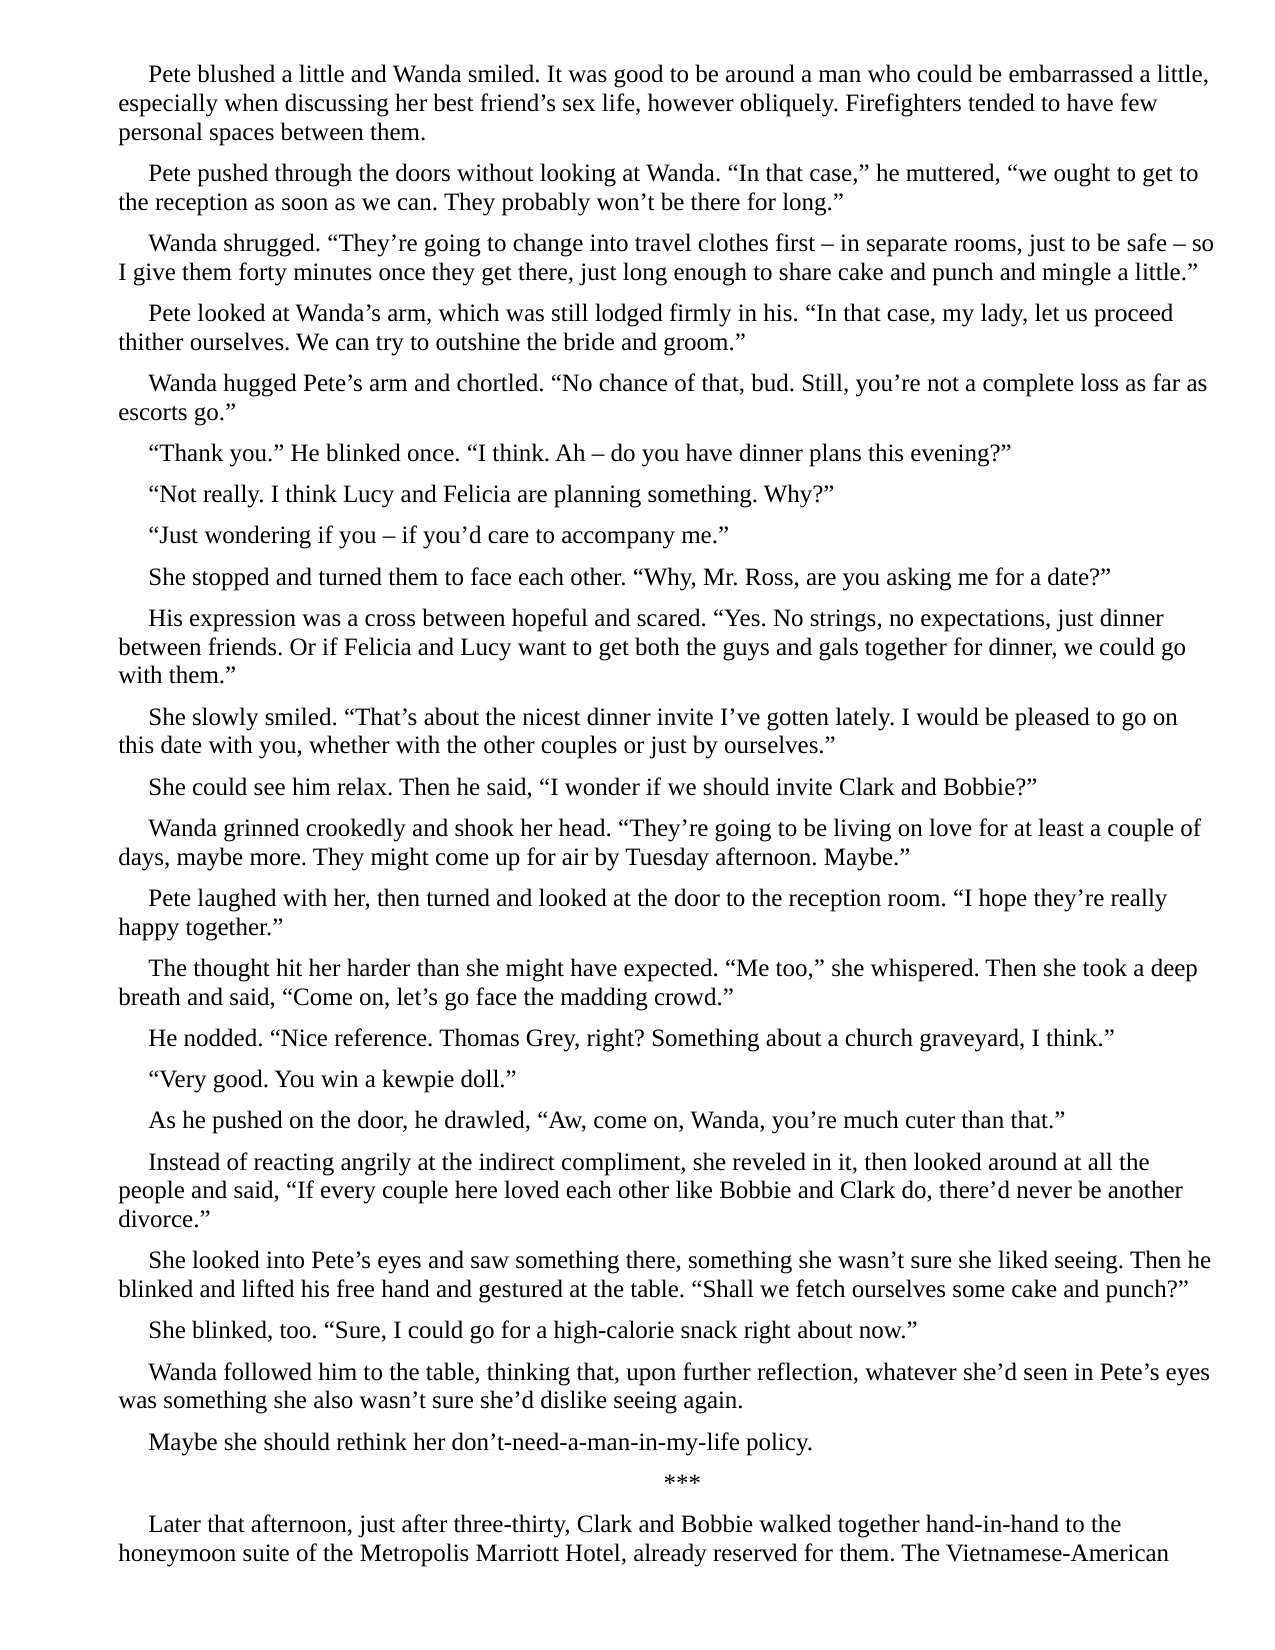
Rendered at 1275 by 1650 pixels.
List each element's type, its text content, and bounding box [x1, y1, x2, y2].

text The thought hit her harder than she might have expected. “Me too,” she whispered. Then she took a deep breath and said, “Come on, let’s go face the madding crowd.” [118, 953, 1216, 1010]
text Instead of reacting angrily at the indirect compliment, she reveled in it, then looked around at all the people and said, “If every couple here loved each other like Bobbie and Clark do, there’d never be another divorce.” [118, 1147, 1216, 1233]
text Pete laughed with her, then turned and looked at the door to the reception room. “I hope they’re really happy together.” [118, 883, 1216, 940]
text *** [118, 1468, 1216, 1497]
text Pete blushed a little and Wanda smiled. It was good to be around a man who could be embarrassed a little, especially when discussing her best friend’s sex life, however obliquely. Firefighters tended to have few personal spaces between them. [118, 59, 1216, 145]
text “Just wondering if you – if you’d care to accompany me.” [118, 520, 1216, 549]
text “Thank you.” He blinked once. “I think. Ah – do you have dinner plans this evening?” [118, 438, 1216, 467]
text She blinked, too. “Sure, I could go for a high-calorie snack right about now.” [118, 1315, 1216, 1344]
text Wanda shrugged. “They’re going to change into travel clothes first – in separate rooms, just to be safe – so I give them forty minutes once they get there, just long enough to share cake and punch and mingle a little.” [118, 228, 1216, 285]
text She looked into Pete’s eyes and saw something there, something she wasn’t sure she liked seeing. Then he blinked and lifted his free hand and gestured at the table. “Shall we fetch ourselves some cake and punch?” [118, 1245, 1216, 1303]
text Wanda followed him to the table, thinking that, upon further reflection, whatever she’d seen in Pete’s eyes was something she also wasn’t sure she’d dislike seeing again. [118, 1357, 1216, 1414]
text “Not really. I think Lucy and Felicia are planning something. Why?” [118, 479, 1216, 508]
text He nodded. “Nice reference. Thomas Grey, right? Something about a church graveyard, I think.” [118, 1023, 1216, 1052]
text As he pushed on the door, he drawled, “Aw, come on, Wanda, you’re much cuter than that.” [118, 1105, 1216, 1134]
text She stopped and turned them to face each other. “Why, Mr. Ross, are you asking me for a date?” [118, 562, 1216, 590]
text She slowly smiled. “That’s about the nicest dinner invite I’ve gotten lately. I would be pleased to go on this date with you, whether with the other couples or just by ourselves.” [118, 702, 1216, 759]
text Pete looked at Wanda’s arm, which was still lodged firmly in his. “In that case, my lady, let us proceed thither ourselves. We can try to outshine the bride and groom.” [118, 298, 1216, 355]
text Maybe she should rethink her don’t-need-a-man-in-my-life policy. [118, 1427, 1216, 1455]
text She could see him relax. Then he said, “I wonder if we should invite Clark and Bobbie?” [118, 772, 1216, 800]
text Wanda grinned crookedly and shook her head. “They’re going to be living on love for at least a couple of days, maybe more. They might come up for air by Tuesday afternoon. Maybe.” [118, 813, 1216, 870]
text His expression was a cross between hopeful and scared. “Yes. No strings, no expectations, just dinner between friends. Or if Felicia and Lucy want to get both the guys and gals together for dinner, we could go with them.” [118, 603, 1216, 689]
text Wanda hugged Pete’s arm and chortled. “No chance of that, bud. Still, you’re not a complete loss as far as escorts go.” [118, 368, 1216, 425]
text “Very good. You win a kewpie doll.” [118, 1064, 1216, 1093]
text Pete pushed through the doors without looking at Wanda. “In that case,” he muttered, “we ought to get to the reception as soon as we can. They probably won’t be there for long.” [118, 158, 1216, 215]
text Later that afternoon, just after three-thirty, Clark and Bobbie walked together hand-in-hand to the honeymoon suite of the Metropolis Marriott Hotel, already reserved for them. The Vietnamese-American [118, 1509, 1216, 1567]
